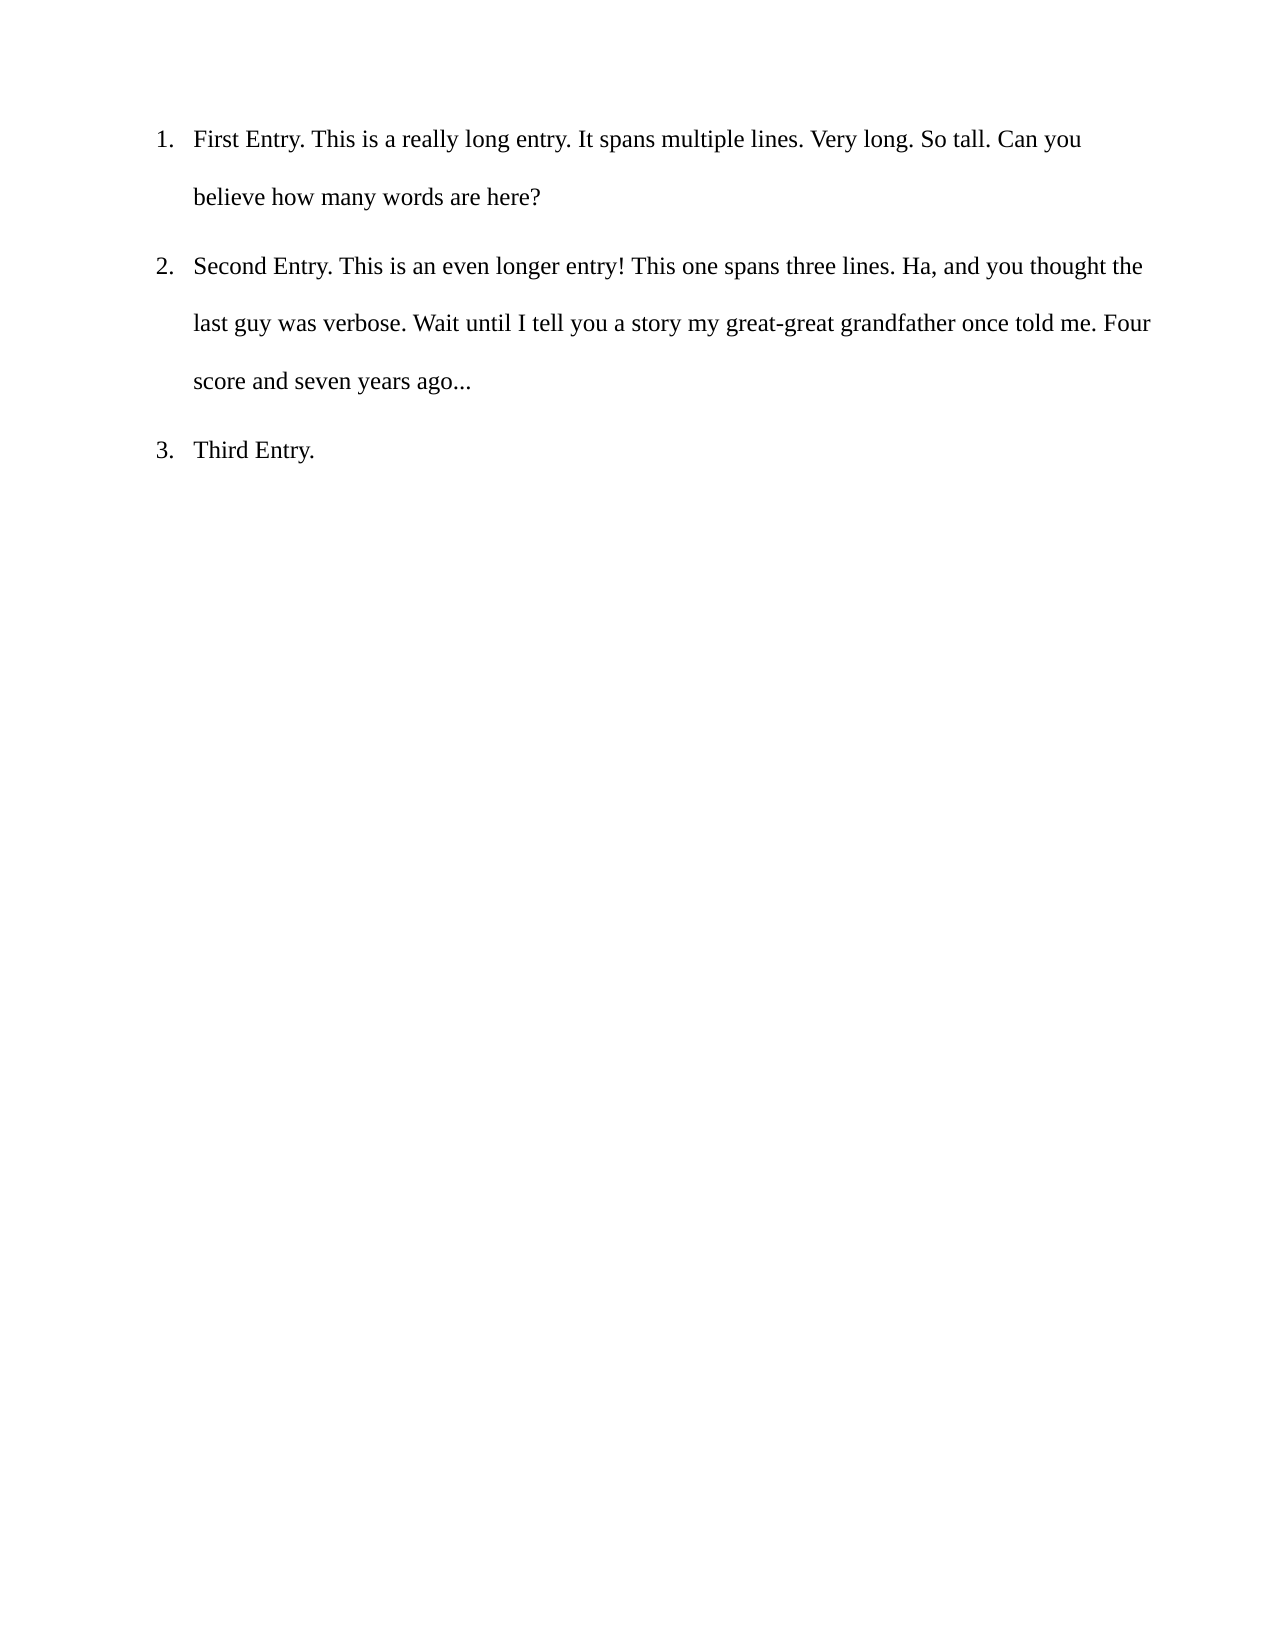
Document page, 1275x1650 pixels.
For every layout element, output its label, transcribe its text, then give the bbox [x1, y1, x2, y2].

list Third Entry. [156, 435, 1157, 464]
list First Entry. This is a really long entry. It spans multiple lines. Very long. So tall. Can you believe how many words are here? [156, 124, 1157, 210]
list Second Entry. This is an even longer entry! This one spans three lines. Ha, and you thought the last guy was verbose. Wait until I tell you a story my great-great grandfather once told me. Four score and seven years ago... [156, 251, 1157, 395]
